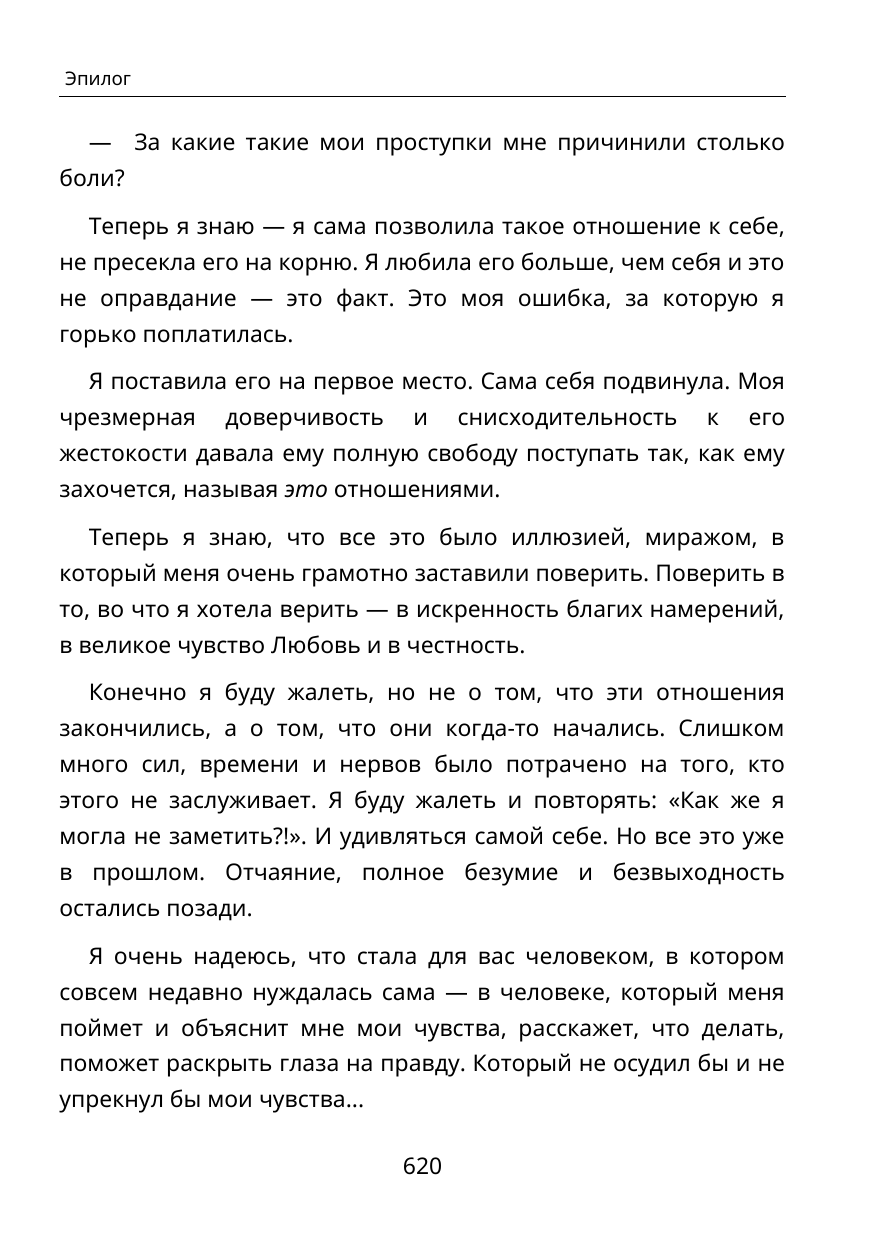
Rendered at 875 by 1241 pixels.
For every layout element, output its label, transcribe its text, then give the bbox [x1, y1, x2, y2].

text Я очень надеюсь, что стала для вас человеком, в котором совсем недавно нуждалась сама — в человеке, который меня поймет и объяснит мне мои чувства, расскажет, что делать, поможет раскрыть глаза на правду. Который не осудил бы и не упрекнул бы мои чувства... [59, 939, 786, 1114]
text Конечно я буду жалеть, но не о том, что эти отношения закончились, а о том, что они когда-то начались. Слишком много сил, времени и нервов было потрачено на того, кто этого не заслуживает. Я буду жалеть и повторять: «Как же я могла не заметить?!». И удивляться самой себе. Но все это уже в прошлом. Отчаяние, полное безумие и безвыходность остались позади. [59, 676, 786, 923]
text Теперь я знаю — я сама позволила такое отношение к себе, не пресекла его на корню. Я любила его больше, чем себя и это не оправдание — это факт. Это моя ошибка, за которую я горько поплатилась. [59, 210, 786, 349]
text Теперь я знаю, что все это было иллюзией, миражом, в который меня очень грамотно заставили поверить. Поверить в то, во что я хотела верить — в искренность благих намерений, в великое чувство Любовь и в честность. [59, 521, 786, 660]
list За какие такие мои проступки мне причинили столько боли? [59, 126, 786, 193]
text Я поставила его на первое место. Сама себя подвинула. Моя чрезмерная доверчивость и снисходительность к его жестокости давала ему полную свободу поступать так, как ему захочется, называя это отношениями. [59, 365, 786, 504]
